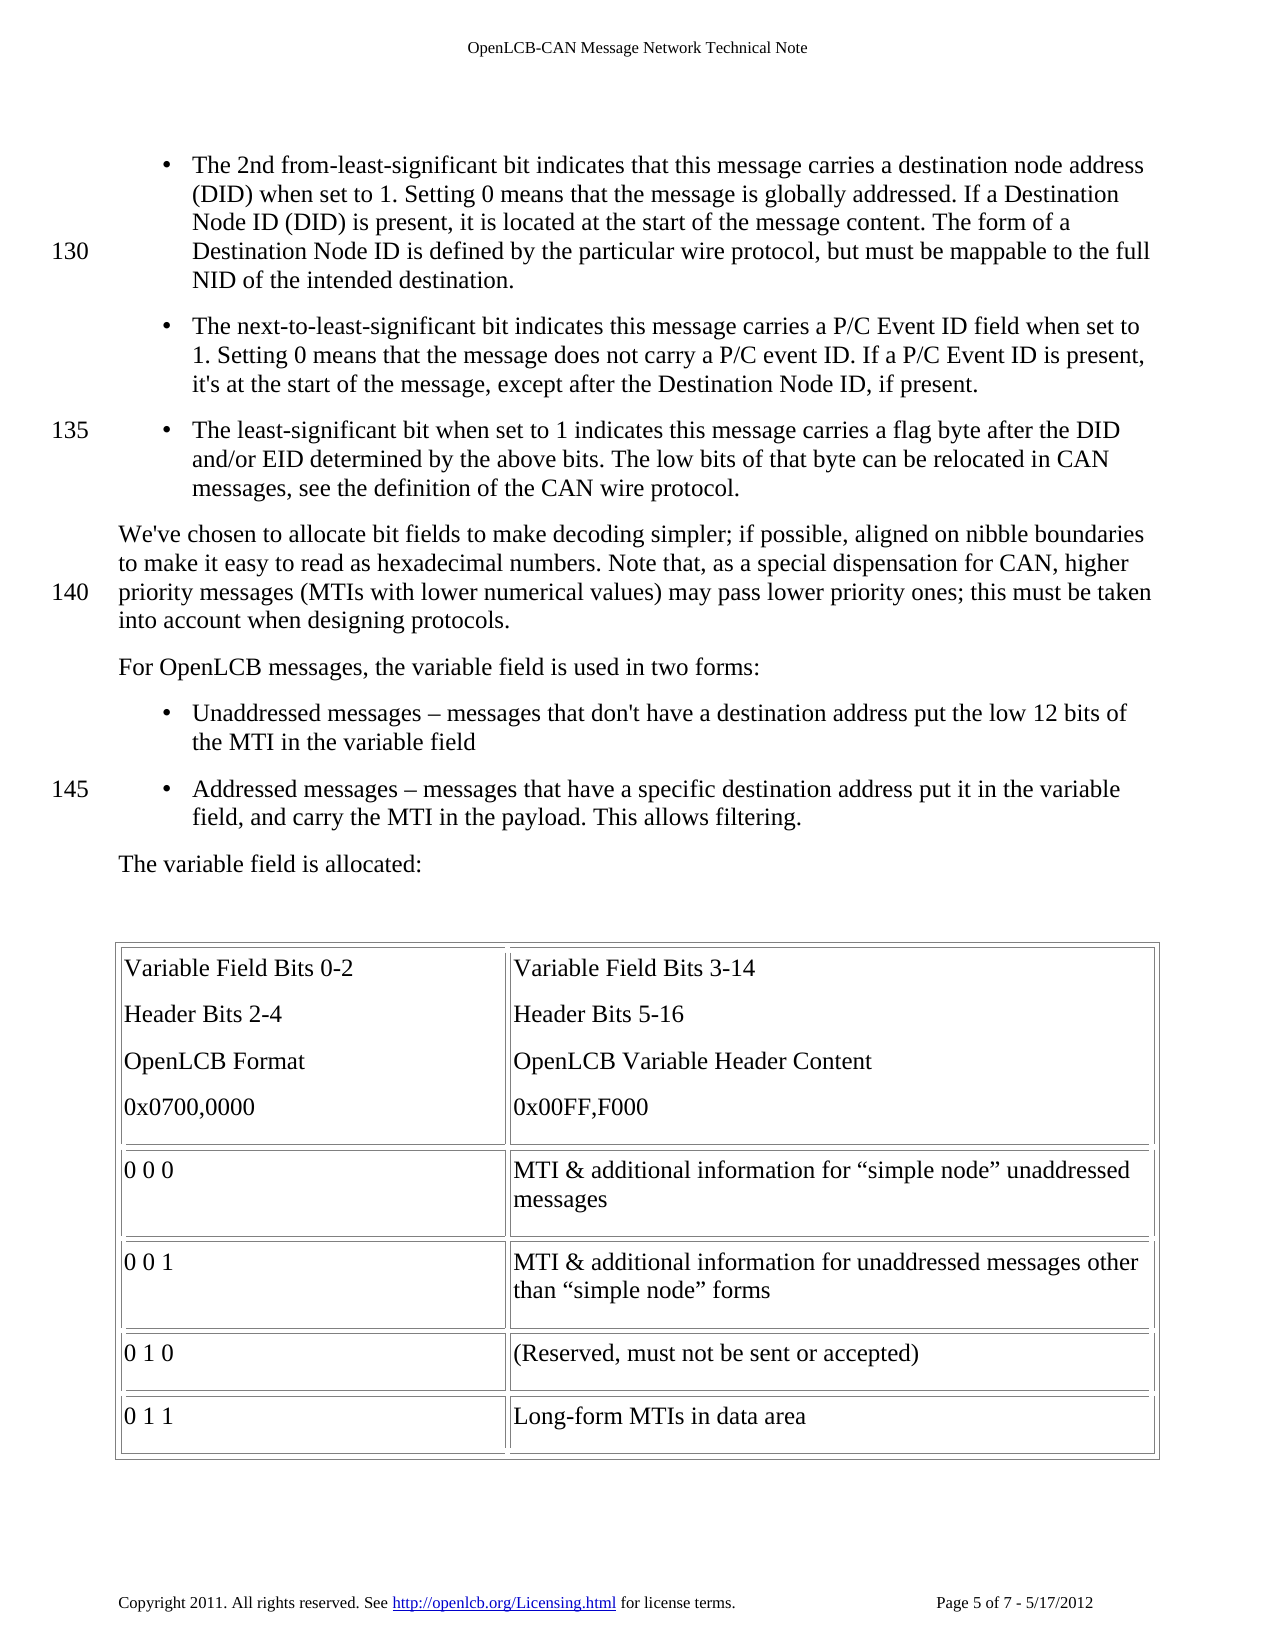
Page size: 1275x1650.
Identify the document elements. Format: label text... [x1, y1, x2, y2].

list Addressed messages – messages that have a specific destination address put it in the variable field, and carry the MTI in the payload. This allows filtering. [162, 774, 1157, 831]
text The variable field is allocated: [118, 849, 1157, 878]
table_cell MTI & additional information for “simple node” unaddressed messages [508, 1144, 1157, 1236]
table_cell 0 0 0 [118, 1144, 508, 1236]
table_cell Long-form MTIs in data area [508, 1390, 1157, 1453]
list The least-significant bit when set to 1 indicates this message carries a flag byte after the DID and/or EID determined by the above bits. The low bits of that byte can be relocated in CAN messages, see the definition of the CAN wire protocol. [162, 415, 1157, 502]
list The 2nd from-least-significant bit indicates that this message carries a destination node address (DID) when set to 1. Setting 0 means that the message is globally addressed. If a Destination Node ID (DID) is present, it is located at the start of the message content. The form of a Destination Node ID is defined by the particular wire protocol, but must be mappable to the full NID of the intended destination. [162, 150, 1157, 294]
table_cell 0 1 1 [118, 1390, 508, 1453]
text For OpenLCB messages, the variable field is used in two forms: [118, 652, 1157, 681]
table_header Variable Field Bits 0-2 Header Bits 2-4 OpenLCB Format 0x0700,0000 [118, 943, 508, 1144]
table_cell (Reserved, must not be sent or accepted) [508, 1328, 1157, 1390]
table_cell MTI & additional information for unaddressed messages other than “simple node” forms [508, 1236, 1157, 1327]
text We've chosen to allocate bit fields to make decoding simpler; if possible, aligned on nibble boundaries to make it easy to read as hexadecimal numbers. Note that, as a special dispensation for CAN, higher priority messages (MTIs with lower numerical values) may pass lower priority ones; this must be taken into account when designing protocols. [118, 519, 1157, 634]
table_header Variable Field Bits 3-14 Header Bits 5-16 OpenLCB Variable Header Content 0x00FF,F000 [508, 943, 1157, 1144]
table_cell 0 0 1 [118, 1236, 508, 1327]
table_cell 0 1 0 [118, 1328, 508, 1390]
list The next-to-least-significant bit indicates this message carries a P/C Event ID field when set to 1. Setting 0 means that the message does not carry a P/C event ID. If a P/C Event ID is present, it's at the start of the message, except after the Destination Node ID, if present. [162, 311, 1157, 398]
list Unaddressed messages – messages that don't have a destination address put the low 12 bits of the MTI in the variable field [162, 698, 1157, 756]
